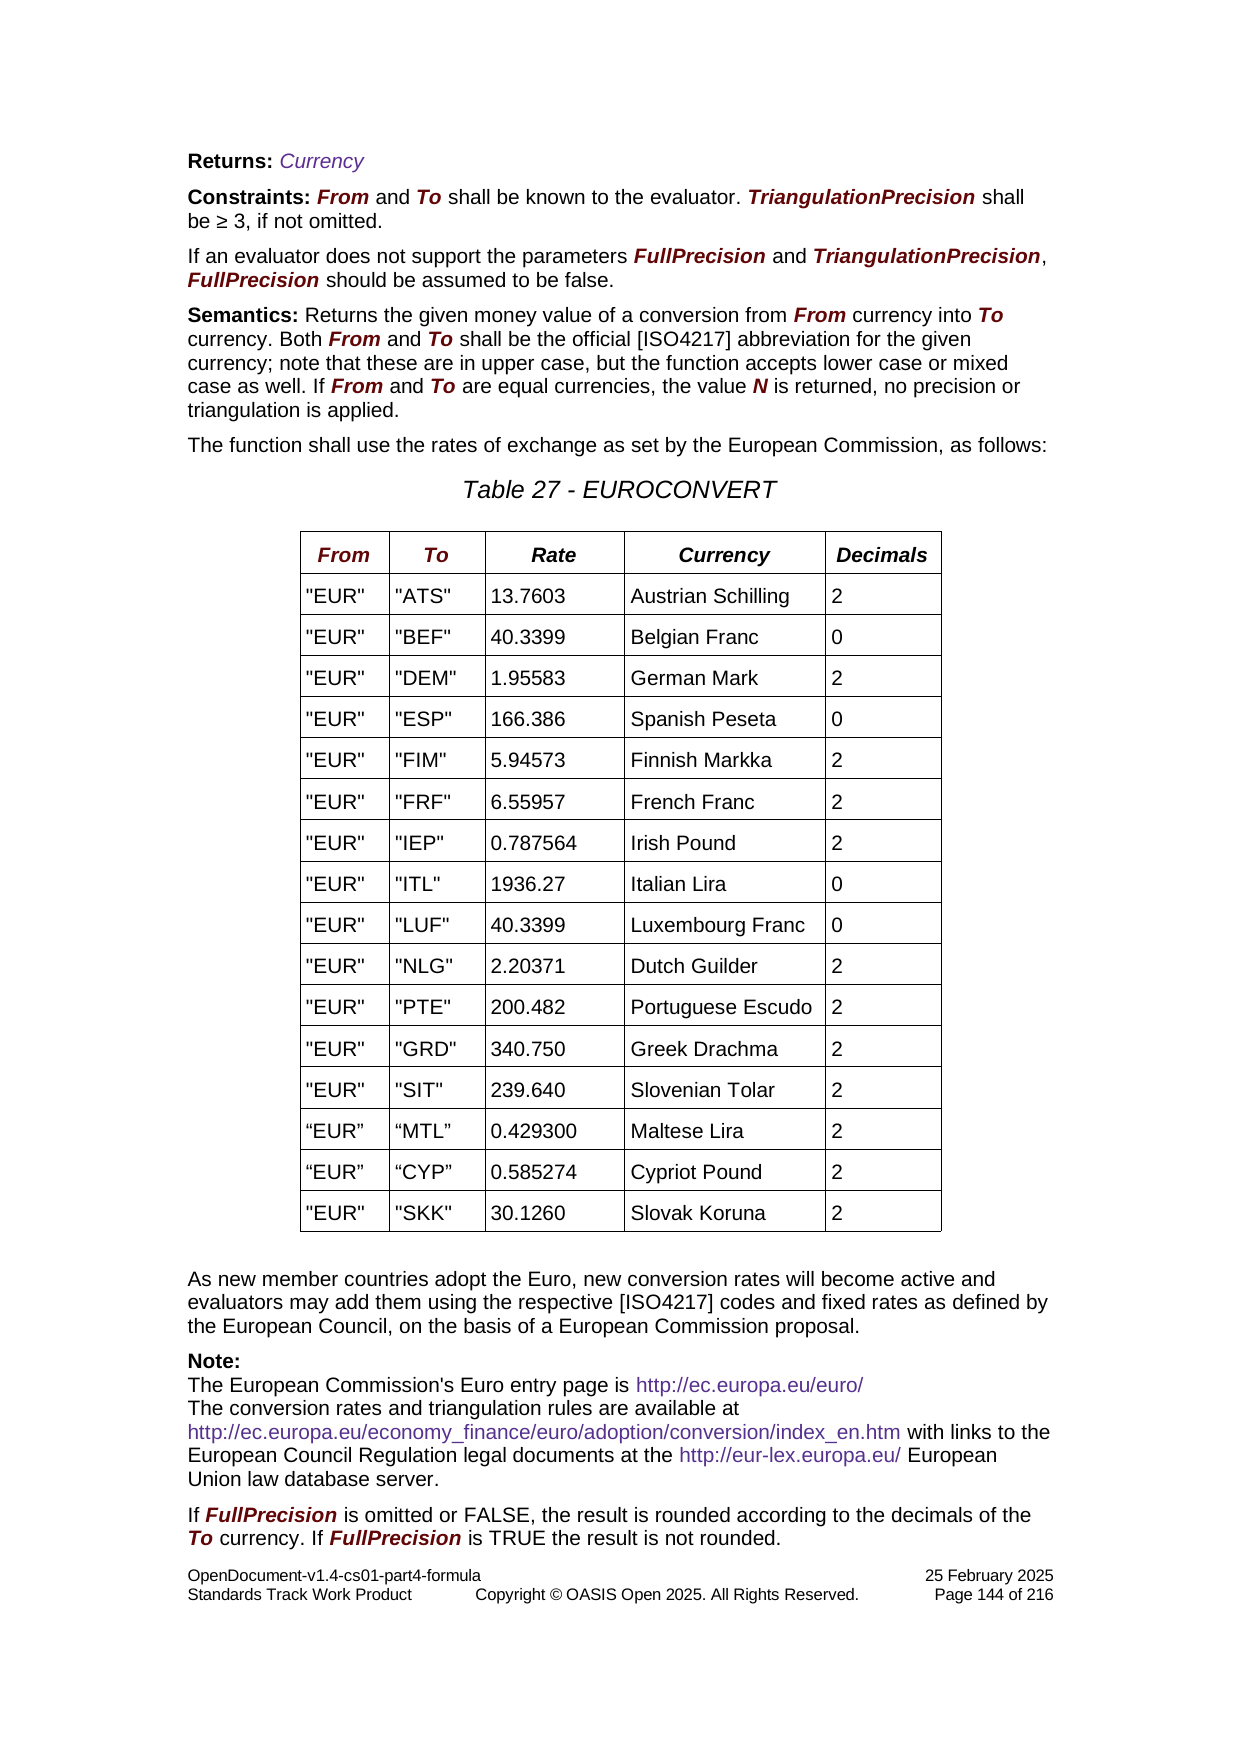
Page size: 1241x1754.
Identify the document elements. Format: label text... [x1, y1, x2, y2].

table_cell 200.482 [486, 985, 624, 1025]
table_header From [301, 532, 389, 572]
table_cell "ITL" [390, 862, 485, 902]
table_cell 2 [826, 1026, 941, 1066]
text If an evaluator does not support the parameters FullPrecision and TriangulationPrecision, FullPrecision should be assumed to be false. [187, 245, 1053, 292]
table_cell "DEM" [390, 656, 485, 696]
table_cell “MTL” [390, 1109, 485, 1148]
table_cell Austrian Schilling [625, 574, 825, 614]
table_header To [390, 532, 485, 572]
table_header Rate [486, 532, 624, 572]
table_cell "ATS" [390, 574, 485, 614]
table_cell Slovak Koruna [625, 1191, 825, 1231]
table_cell 0 [826, 903, 941, 943]
table_cell "PTE" [390, 985, 485, 1025]
table_cell "FIM" [390, 738, 485, 778]
table_cell 2 [826, 944, 941, 984]
table_cell "EUR" [301, 944, 389, 984]
text Constraints: From and To shall be known to the evaluator. TriangulationPrecision shall be ≥ 3, if not omitted. [187, 186, 1053, 233]
table_cell "EUR" [301, 615, 389, 655]
table_cell "LUF" [390, 903, 485, 943]
table_cell Belgian Franc [625, 615, 825, 655]
table_cell "EUR" [301, 1067, 389, 1107]
table_cell "EUR" [301, 1191, 389, 1231]
table_cell 2.20371 [486, 944, 624, 984]
table_cell "EUR" [301, 862, 389, 902]
table_cell “EUR” [301, 1109, 389, 1148]
table_cell 1.95583 [486, 656, 624, 696]
table_cell 0.585274 [486, 1150, 624, 1190]
table_cell 2 [826, 574, 941, 614]
table_cell Portuguese Escudo [625, 985, 825, 1025]
table_cell "EUR" [301, 697, 389, 737]
table_cell 1936.27 [486, 862, 624, 902]
table_cell "EUR" [301, 574, 389, 614]
table_cell "EUR" [301, 985, 389, 1025]
table_cell Slovenian Tolar [625, 1067, 825, 1107]
table_cell 0 [826, 615, 941, 655]
table_cell Finnish Markka [625, 738, 825, 778]
table_cell 40.3399 [486, 903, 624, 943]
table_cell 2 [826, 1150, 941, 1190]
table_cell 2 [826, 1191, 941, 1231]
table_cell 40.3399 [486, 615, 624, 655]
table_cell "SKK" [390, 1191, 485, 1231]
table_cell 340.750 [486, 1026, 624, 1066]
table_cell 5.94573 [486, 738, 624, 778]
table_cell "SIT" [390, 1067, 485, 1107]
text Table 27 - EUROCONVERT [187, 476, 1053, 504]
table_cell French Franc [625, 779, 825, 819]
table_cell "EUR" [301, 738, 389, 778]
table_cell 13.7603 [486, 574, 624, 614]
table_cell "BEF" [390, 615, 485, 655]
table_cell 6.55957 [486, 779, 624, 819]
table_cell "IEP" [390, 820, 485, 861]
table_cell Luxembourg Franc [625, 903, 825, 943]
table_cell German Mark [625, 656, 825, 696]
text As new member countries adopt the Euro, new conversion rates will become active and evaluators may add them using the respective [ISO4217] codes and fixed rates as defined by the European Council, on the basis of a European Commission proposal. [187, 1267, 1053, 1338]
table_cell "EUR" [301, 903, 389, 943]
table_cell "EUR" [301, 656, 389, 696]
table_header Decimals [826, 532, 941, 572]
table_cell 0.787564 [486, 820, 624, 861]
table_cell 166.386 [486, 697, 624, 737]
table_cell 2 [826, 738, 941, 778]
text Semantics: Returns the given money value of a conversion from From currency into To currency. Both From and To shall be the official [ISO4217] abbreviation for the given currency; note that these are in upper case, but the function accepts lower case or mixed case as well. If From and To are equal currencies, the value N is returned, no precision or triangulation is applied. [187, 304, 1053, 422]
table_cell 0 [826, 697, 941, 737]
table_cell "GRD" [390, 1026, 485, 1066]
text Returns: Currency [187, 150, 1053, 173]
table_cell "EUR" [301, 1026, 389, 1066]
table_cell Cypriot Pound [625, 1150, 825, 1190]
table_cell “CYP” [390, 1150, 485, 1190]
table_cell "NLG" [390, 944, 485, 984]
table_cell Italian Lira [625, 862, 825, 902]
table_cell Maltese Lira [625, 1109, 825, 1148]
table_cell 2 [826, 1067, 941, 1107]
table_cell "EUR" [301, 820, 389, 861]
table_cell Greek Drachma [625, 1026, 825, 1066]
table_cell 0 [826, 862, 941, 902]
table_cell 2 [826, 779, 941, 819]
text If FullPrecision is omitted or FALSE, the result is rounded according to the decimals of the To currency. If FullPrecision is TRUE the result is not rounded. [187, 1503, 1053, 1550]
table_cell "ESP" [390, 697, 485, 737]
table_cell "FRF" [390, 779, 485, 819]
text Note: The European Commission's Euro entry page is http://ec.europa.eu/euro/ The conversion rates and triangulation rules are available at http://ec.europa.eu/economy_finance/euro/adoption/conversion/index_en.htm with links to the European Council Regulation legal documents at the http://eur-lex.europa.eu/ European Union law database server. [187, 1350, 1053, 1491]
table_cell Spanish Peseta [625, 697, 825, 737]
table_cell 30.1260 [486, 1191, 624, 1231]
table_header Currency [625, 532, 825, 572]
table_cell “EUR” [301, 1150, 389, 1190]
table_cell Dutch Guilder [625, 944, 825, 984]
table_cell 0.429300 [486, 1109, 624, 1148]
text The function shall use the rates of exchange as set by the European Commission, as follows: [187, 434, 1053, 457]
table_cell Irish Pound [625, 820, 825, 861]
table_cell 2 [826, 985, 941, 1025]
table_cell 2 [826, 1109, 941, 1148]
table_cell "EUR" [301, 779, 389, 819]
table_cell 239.640 [486, 1067, 624, 1107]
table_cell 2 [826, 820, 941, 861]
table_cell 2 [826, 656, 941, 696]
